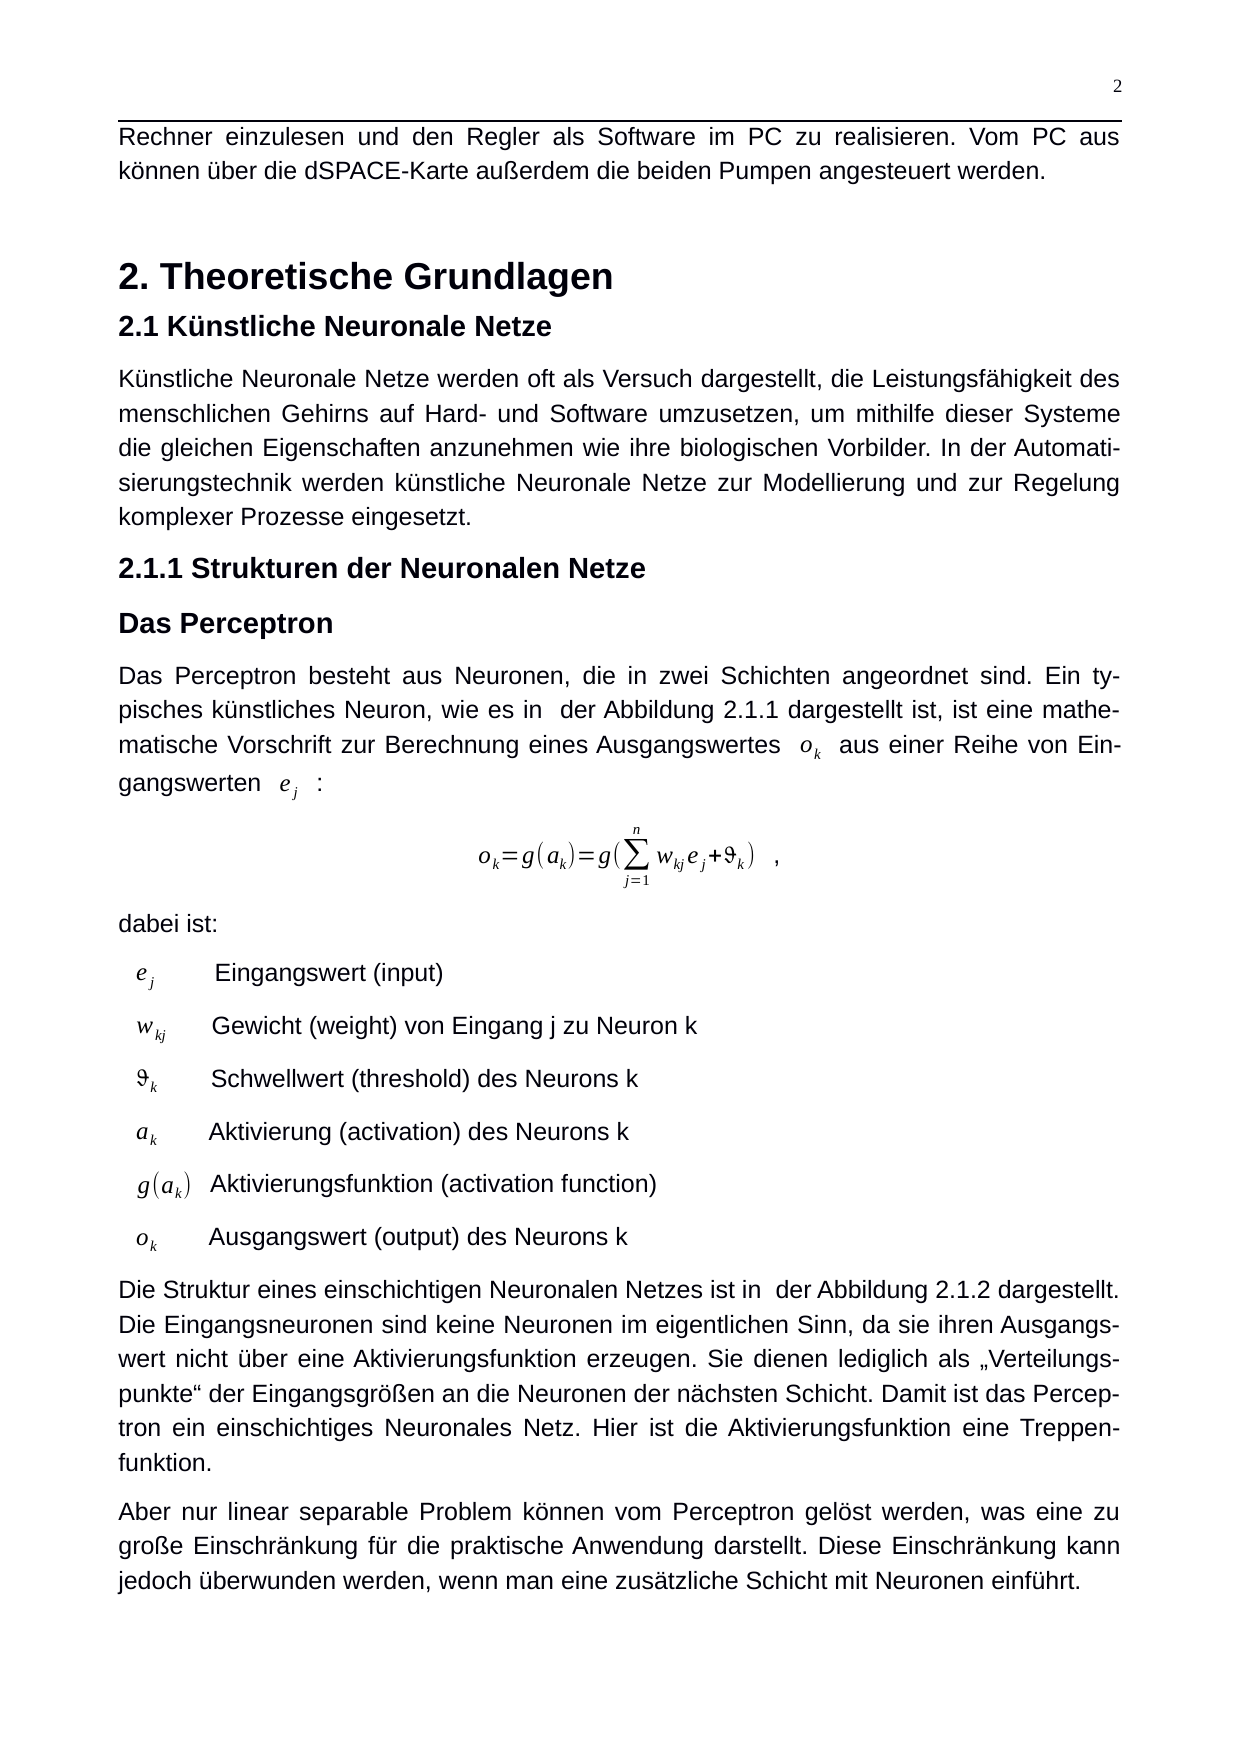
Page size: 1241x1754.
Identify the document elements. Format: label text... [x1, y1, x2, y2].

text 2.1.1 Strukturen der Neuronalen Netze [118, 551, 1122, 585]
text Ausgangswert (output) des Neurons k [118, 1222, 1122, 1255]
text Künstliche Neuronale Netze werden oft als Versuch dargestellt, die Leistungsfähigkeit des menschlichen Gehirns auf Hard- und Software umzusetzen, um mithilfe dieser Systeme die gleichen Eigenschaften anzunehmen wie ihre biologischen Vorbilder. In der Automati-sierungstechnik werden künstliche Neuronale Netze zur Modellierung und zur Regelung komplexer Prozesse eingesetzt. [118, 364, 1122, 531]
text Die Struktur eines einschichtigen Neuronalen Netzes ist in der Abbildung 2.1.2 dargestellt. Die Eingangsneuronen sind keine Neuronen im eigentlichen Sinn, da sie ihren Ausgangs-wert nicht über eine Aktivierungsfunktion erzeugen. Sie dienen lediglich als „Verteilungs-punkte“ der Eingangsgrößen an die Neuronen der nächsten Schicht. Damit ist das Percep-tron ein einschichtiges Neuronales Netz. Hier ist die Aktivierungsfunktion eine Treppen-funktion. [118, 1275, 1122, 1476]
text Rechner einzulesen und den Regler als Software im PC zu realisieren. Vom PC aus können über die dSPACE-Karte außerdem die beiden Pumpen angesteuert werden. [118, 122, 1122, 185]
text Das Perceptron besteht aus Neuronen, die in zwei Schichten angeordnet sind. Ein ty-pisches künstliches Neuron, wie es in der Abbildung 2.1.1 dargestellt ist, ist eine mathe-matische Vorschrift zur Berechnung eines Ausgangswertesaus einer Reihe von Ein-gangswerten: [118, 661, 1122, 801]
title 2. Theoretische Grundlagen [118, 254, 1122, 297]
text , [118, 821, 1122, 888]
text 2.1 Künstliche Neuronale Netze [118, 309, 1122, 343]
text Aktivierungsfunktion (activation function) [118, 1169, 1122, 1202]
text Gewicht (weight) von Eingang j zu Neuron k [118, 1011, 1122, 1043]
text Aktivierung (activation) des Neurons k [118, 1116, 1122, 1149]
text Aber nur linear separable Problem können vom Perceptron gelöst werden, was eine zu große Einschränkung für die praktische Anwendung darstellt. Diese Einschränkung kann jedoch überwunden werden, wenn man eine zusätzliche Schicht mit Neuronen einführt. [118, 1497, 1122, 1594]
text dabei ist: [118, 909, 1122, 937]
text Eingangswert (input) [118, 958, 1122, 990]
text Das Perceptron [118, 606, 1122, 639]
text Schwellwert (threshold) des Neurons k [118, 1063, 1122, 1096]
